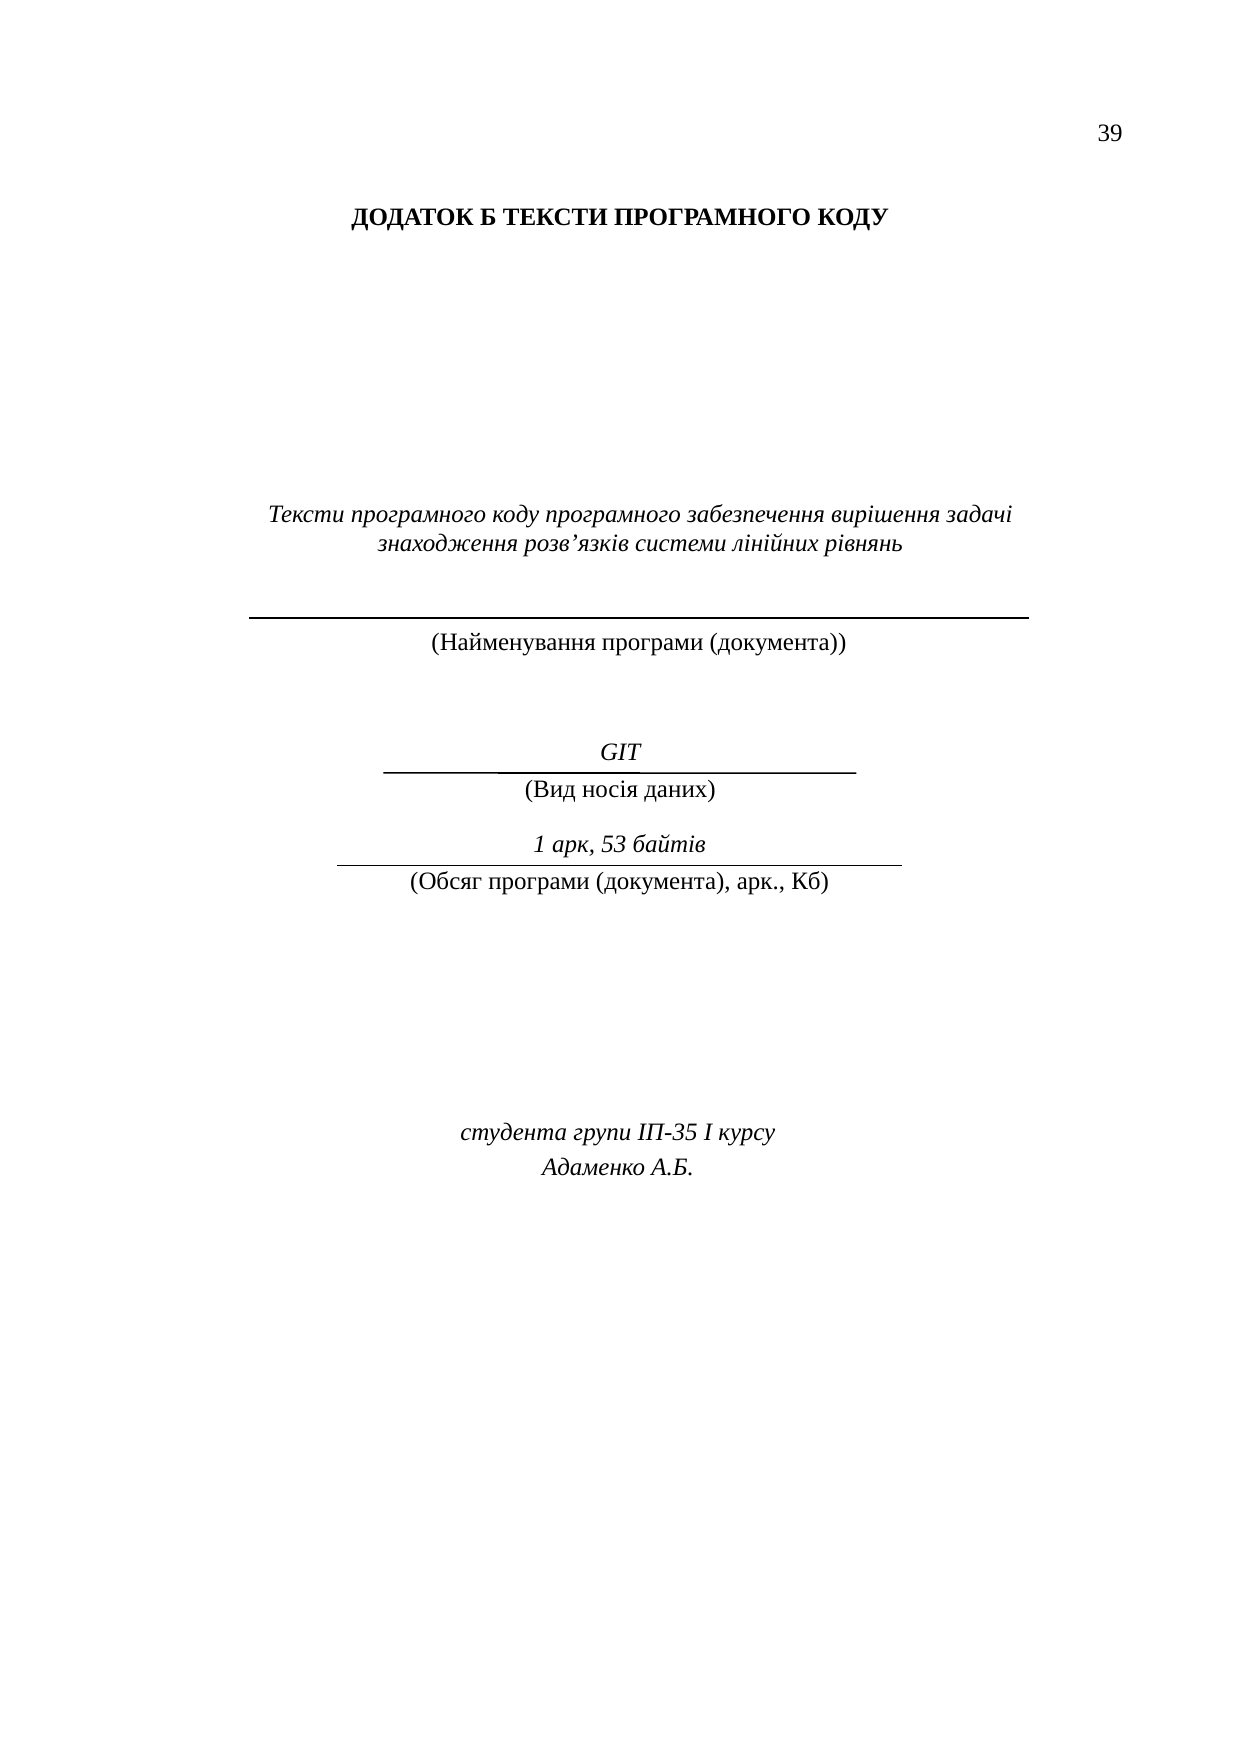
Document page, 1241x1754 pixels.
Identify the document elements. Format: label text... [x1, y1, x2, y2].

text Тексти програмного коду програмного забезпечення вирішення задачі знаходження розв’язків системи лінійних рівнянь [251, 499, 1030, 556]
text GIT [383, 737, 856, 766]
text (Найменування програми (документа)) [251, 627, 1027, 656]
text Адаменко А.Б. [383, 1152, 853, 1181]
text (Вид носія даних) [384, 774, 856, 802]
text 1 арк, 53 байтів [337, 829, 902, 858]
text (Обсяг програми (документа), арк., Кб) [338, 866, 901, 895]
text студента групи ІП-35 І курсу [383, 1117, 853, 1146]
subtitle Додаток Б Тексти програмного коду [118, 202, 1122, 231]
